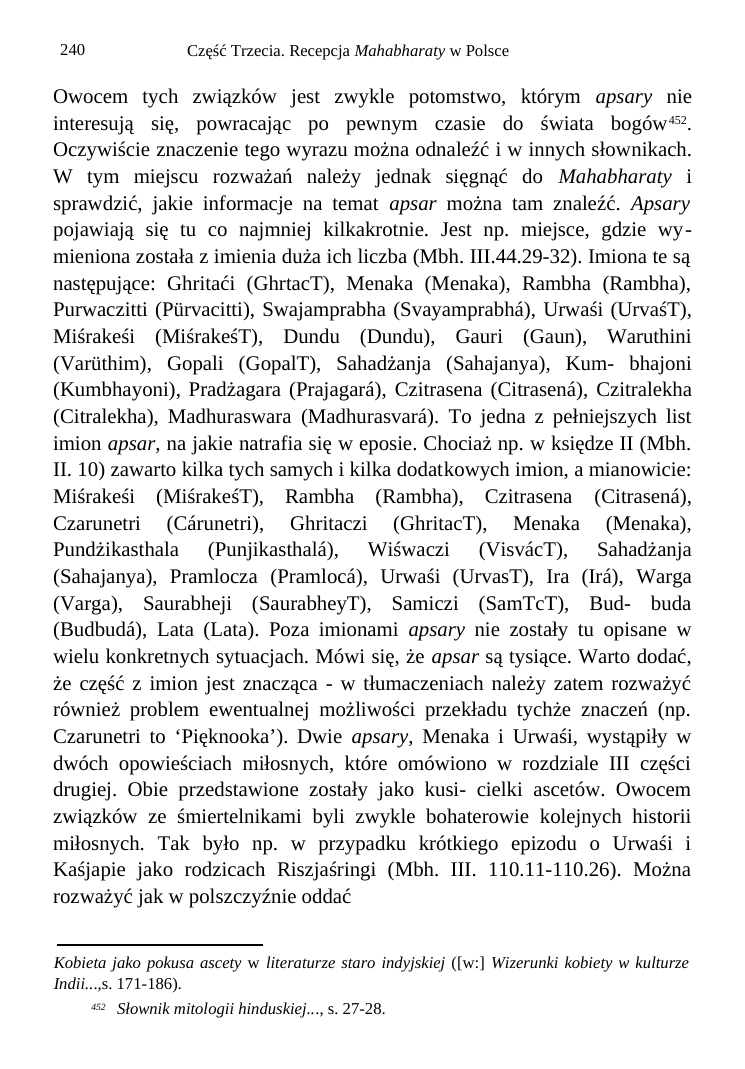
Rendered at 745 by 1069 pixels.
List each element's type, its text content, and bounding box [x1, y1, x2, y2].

text Część Trzecia. Recepcja Mahabharaty w Polsce [187, 41, 563, 60]
text 452 Słownik mitologii hinduskiej..., s. 27-28. [53, 999, 691, 1018]
text Kobieta jako pokusa ascety w literaturze staro indyjskiej ([w:] Wizerunki kobiety w kulturze Indii...,s. 171-186). [53, 953, 691, 993]
text Owocem tych związków jest zwykle potomstwo, którym apsary nie interesują się, powracając po pewnym czasie do świata bogów452. Oczywiście znaczenie tego wyrazu można odnaleźć i w innych słow­nikach. W tym miejscu rozważań należy jednak sięgnąć do Mahabharaty i sprawdzić, jakie informacje na temat apsar można tam znaleźć. Apsary pojawiają się tu co najmniej kilkakrotnie. Jest np. miejsce, gdzie wy­mieniona została z imienia duża ich liczba (Mbh. III.44.29-32). Imiona te są następujące: Ghritaći (GhrtacT), Menaka (Menaka), Rambha (Rambha), Purwaczitti (Pürvacitti), Swajamprabha (Svayamprabhá), Urwaśi (UrvaśT), Miśrakeśi (MiśrakeśT), Dundu (Dundu), Gauri (Gaun), Waruthini (Varüthim), Gopali (GopalT), Sahadżanja (Sahajanya), Kum- bhajoni (Kumbhayoni), Pradżagara (Prajagará), Czitrasena (Citrasená), Czitralekha (Citralekha), Madhuraswara (Madhurasvará). To jedna z pełniejszych list imion apsar, na jakie natrafia się w eposie. Chociaż np. w księdze II (Mbh. II. 10) zawarto kilka tych samych i kilka dodat­kowych imion, a mianowicie: Miśrakeśi (MiśrakeśT), Rambha (Rambha), Czitrasena (Citrasená), Czarunetri (Cárunetri), Ghritaczi (GhritacT), Menaka (Menaka), Pundżikasthala (Punjikasthalá), Wiśwaczi (VisvácT), Sahadżanja (Sahajanya), Pramlocza (Pramlocá), Urwaśi (UrvasT), Ira (Irá), Warga (Varga), Saurabheji (SaurabheyT), Samiczi (SamTcT), Bud- buda (Budbudá), Lata (Lata). Poza imionami apsary nie zostały tu opisane w wielu konkretnych sytuacjach. Mówi się, że apsar są tysiące. Warto dodać, że część z imion jest znacząca - w tłumaczeniach należy zatem rozważyć również problem ewentualnej możliwości przekładu tychże znaczeń (np. Czarunetri to ‘Pięknooka’). Dwie apsary, Menaka i Urwaśi, wystąpiły w dwóch opowieściach miłosnych, które omówiono w rozdziale III części drugiej. Obie przedstawione zostały jako kusi- cielki ascetów. Owocem związków ze śmiertelnikami byli zwykle bohaterowie kolejnych historii miłosnych. Tak było np. w przypadku krótkiego epizodu o Urwaśi i Kaśjapie jako rodzicach Riszjaśringi (Mbh. III. 110.11-110.26). Można rozważyć jak w polszczyźnie oddać [53, 84, 692, 908]
text 240 [54, 39, 90, 59]
